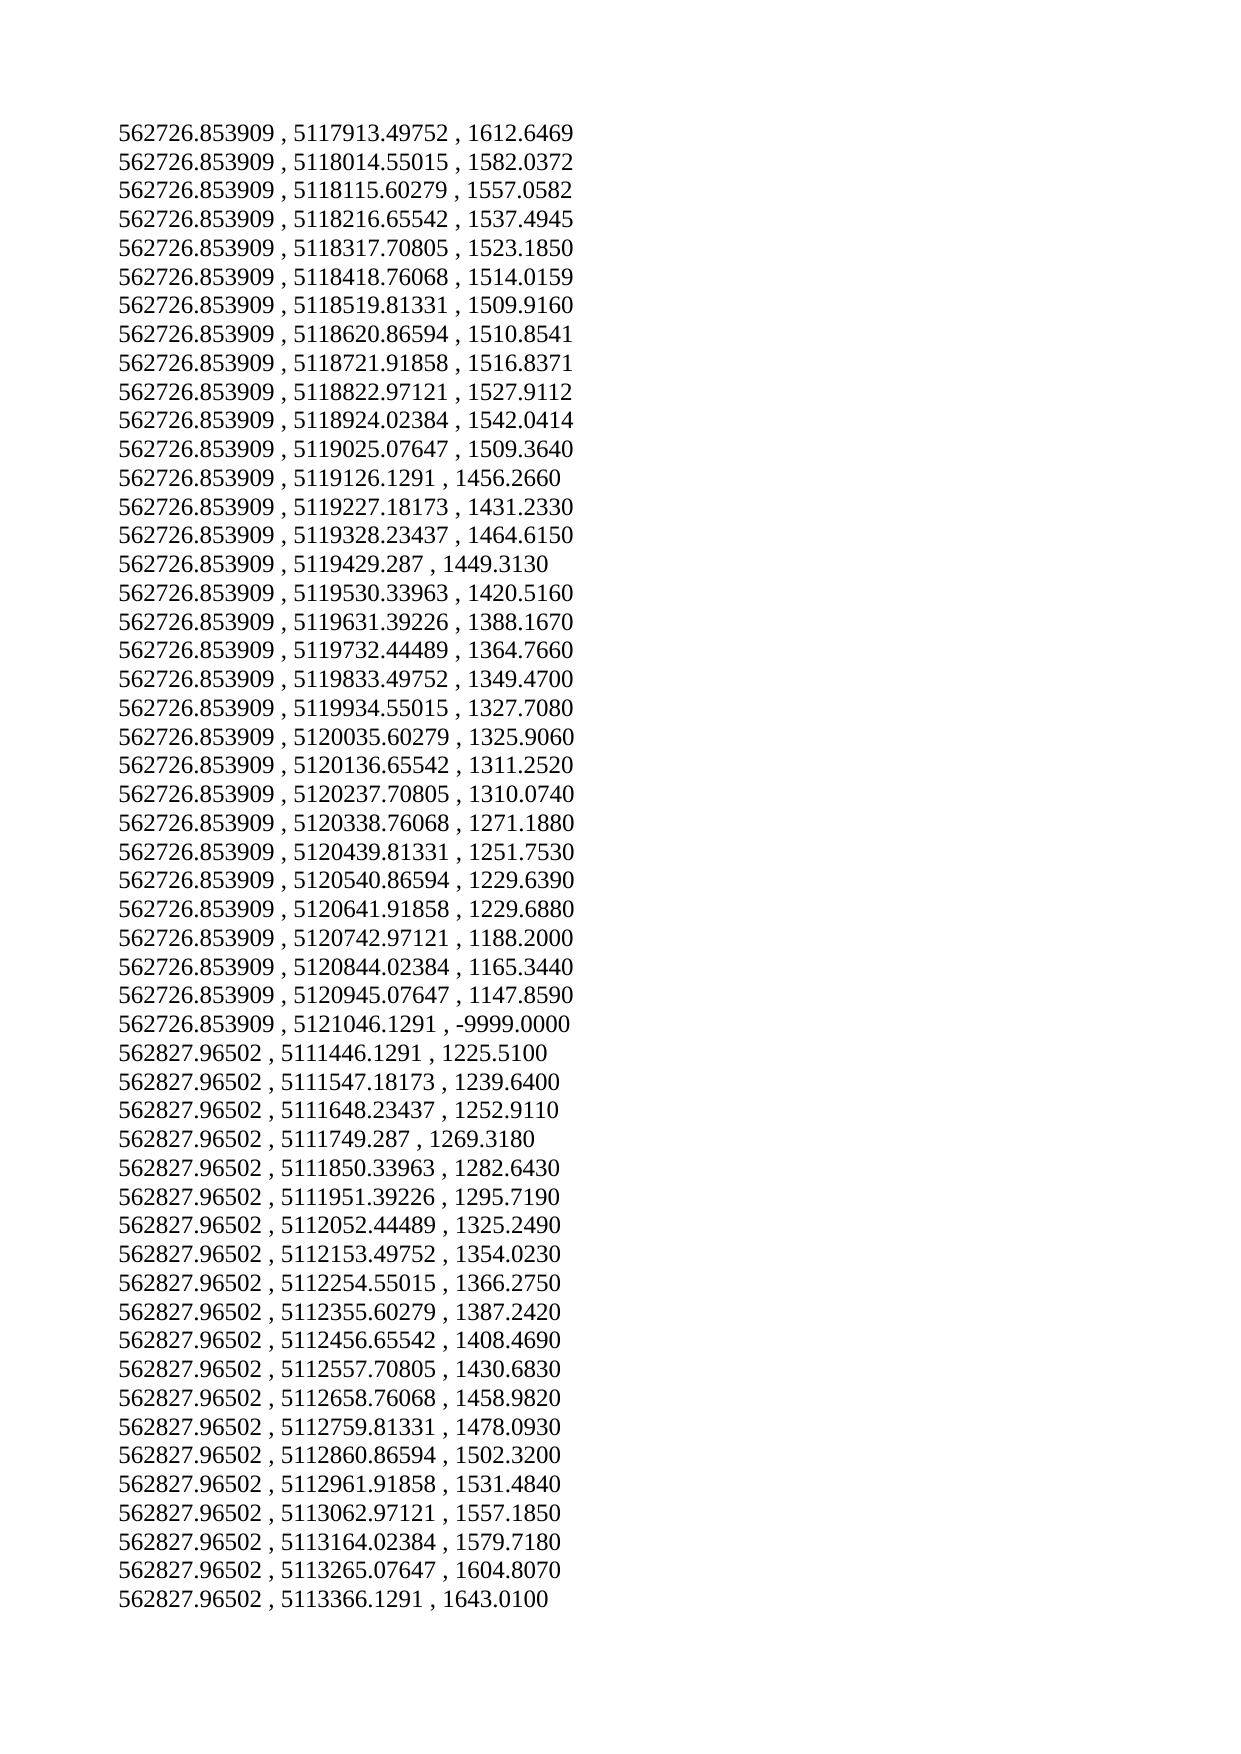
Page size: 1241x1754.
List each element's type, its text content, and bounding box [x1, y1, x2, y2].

text 562726.853909 , 5119631.39226 , 1388.1670 [118, 607, 1122, 636]
text 562726.853909 , 5120945.07647 , 1147.8590 [118, 981, 1122, 1009]
text 562827.96502 , 5111547.18173 , 1239.6400 [118, 1067, 1122, 1096]
text 562827.96502 , 5113265.07647 , 1604.8070 [118, 1556, 1122, 1584]
text 562726.853909 , 5118317.70805 , 1523.1850 [118, 233, 1122, 262]
text 562827.96502 , 5112254.55015 , 1366.2750 [118, 1268, 1122, 1297]
text 562827.96502 , 5111951.39226 , 1295.7190 [118, 1182, 1122, 1211]
text 562726.853909 , 5121046.1291 , -9999.0000 [118, 1009, 1122, 1038]
text 562726.853909 , 5120136.65542 , 1311.2520 [118, 751, 1122, 779]
text 562726.853909 , 5119732.44489 , 1364.7660 [118, 636, 1122, 664]
text 562827.96502 , 5113366.1291 , 1643.0100 [118, 1584, 1122, 1613]
text 562726.853909 , 5119227.18173 , 1431.2330 [118, 492, 1122, 521]
text 562726.853909 , 5118014.55015 , 1582.0372 [118, 147, 1122, 176]
text 562726.853909 , 5119328.23437 , 1464.6150 [118, 521, 1122, 549]
text 562827.96502 , 5112153.49752 , 1354.0230 [118, 1239, 1122, 1268]
text 562827.96502 , 5112658.76068 , 1458.9820 [118, 1383, 1122, 1412]
text 562726.853909 , 5118216.65542 , 1537.4945 [118, 204, 1122, 233]
text 562726.853909 , 5120338.76068 , 1271.1880 [118, 808, 1122, 837]
text 562827.96502 , 5113062.97121 , 1557.1850 [118, 1498, 1122, 1527]
text 562726.853909 , 5120844.02384 , 1165.3440 [118, 952, 1122, 981]
text 562827.96502 , 5112961.91858 , 1531.4840 [118, 1469, 1122, 1498]
text 562726.853909 , 5118620.86594 , 1510.8541 [118, 319, 1122, 348]
text 562827.96502 , 5112860.86594 , 1502.3200 [118, 1441, 1122, 1469]
text 562726.853909 , 5119126.1291 , 1456.2660 [118, 463, 1122, 492]
text 562726.853909 , 5119429.287 , 1449.3130 [118, 549, 1122, 578]
text 562827.96502 , 5111446.1291 , 1225.5100 [118, 1038, 1122, 1067]
text 562827.96502 , 5112355.60279 , 1387.2420 [118, 1297, 1122, 1326]
text 562726.853909 , 5118115.60279 , 1557.0582 [118, 176, 1122, 204]
text 562726.853909 , 5120742.97121 , 1188.2000 [118, 923, 1122, 952]
text 562726.853909 , 5119025.07647 , 1509.3640 [118, 434, 1122, 463]
text 562827.96502 , 5112052.44489 , 1325.2490 [118, 1211, 1122, 1239]
text 562726.853909 , 5118721.91858 , 1516.8371 [118, 348, 1122, 377]
text 562726.853909 , 5118822.97121 , 1527.9112 [118, 377, 1122, 406]
text 562827.96502 , 5111749.287 , 1269.3180 [118, 1124, 1122, 1153]
text 562726.853909 , 5119530.33963 , 1420.5160 [118, 578, 1122, 607]
text 562726.853909 , 5119833.49752 , 1349.4700 [118, 664, 1122, 693]
text 562827.96502 , 5112456.65542 , 1408.4690 [118, 1326, 1122, 1354]
text 562726.853909 , 5118924.02384 , 1542.0414 [118, 406, 1122, 434]
text 562726.853909 , 5119934.55015 , 1327.7080 [118, 693, 1122, 722]
text 562726.853909 , 5118418.76068 , 1514.0159 [118, 262, 1122, 291]
text 562726.853909 , 5120439.81331 , 1251.7530 [118, 837, 1122, 866]
text 562726.853909 , 5117913.49752 , 1612.6469 [118, 118, 1122, 147]
text 562726.853909 , 5120540.86594 , 1229.6390 [118, 866, 1122, 894]
text 562827.96502 , 5111648.23437 , 1252.9110 [118, 1096, 1122, 1124]
text 562726.853909 , 5118519.81331 , 1509.9160 [118, 291, 1122, 319]
text 562726.853909 , 5120641.91858 , 1229.6880 [118, 894, 1122, 923]
text 562827.96502 , 5112557.70805 , 1430.6830 [118, 1354, 1122, 1383]
text 562726.853909 , 5120035.60279 , 1325.9060 [118, 722, 1122, 751]
text 562827.96502 , 5112759.81331 , 1478.0930 [118, 1412, 1122, 1441]
text 562726.853909 , 5120237.70805 , 1310.0740 [118, 779, 1122, 808]
text 562827.96502 , 5111850.33963 , 1282.6430 [118, 1153, 1122, 1182]
text 562827.96502 , 5113164.02384 , 1579.7180 [118, 1527, 1122, 1556]
